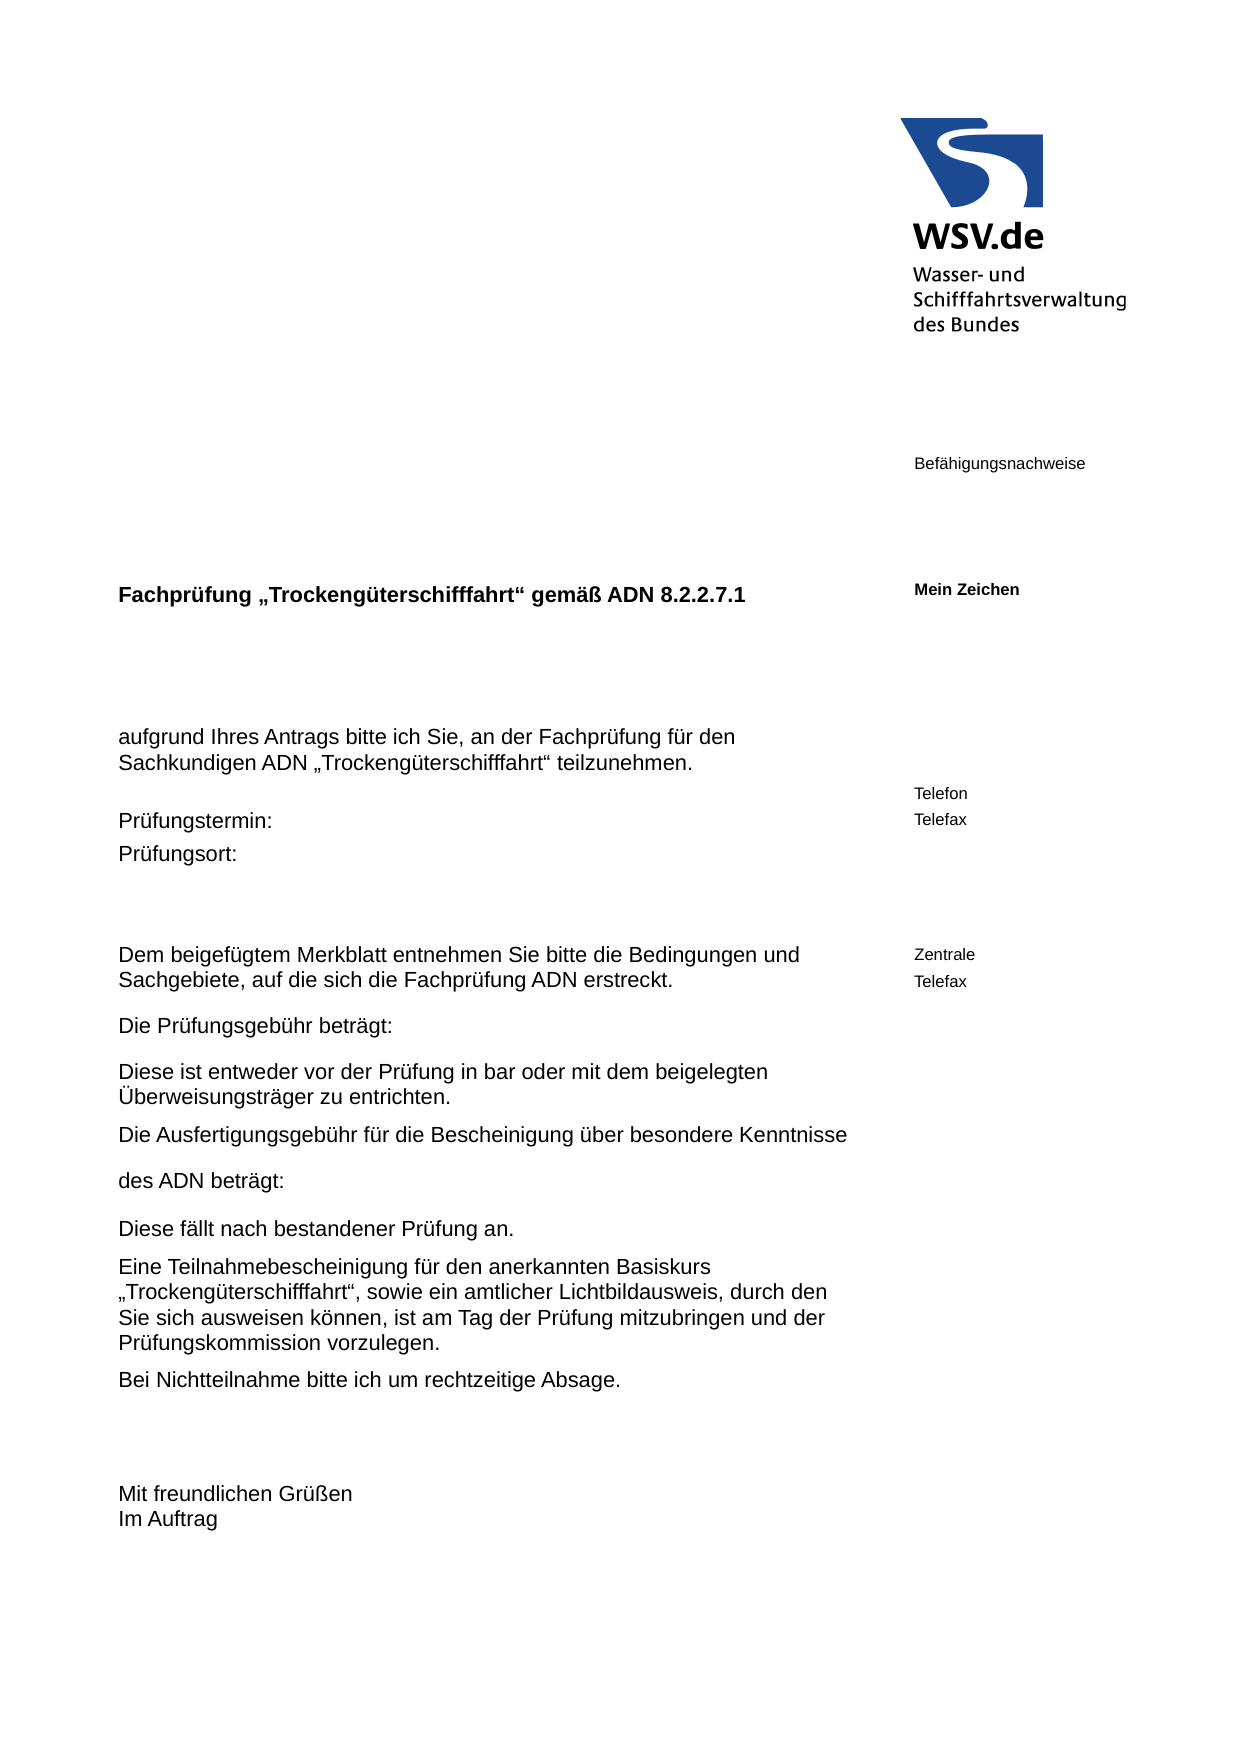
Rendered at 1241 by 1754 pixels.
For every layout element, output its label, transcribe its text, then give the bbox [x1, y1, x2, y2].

text Die Ausfertigungsgebühr für die Bescheinigung über besondere Kenntnisse [118, 1122, 862, 1147]
text Prüfungsort: [118, 841, 276, 867]
text Diese fällt nach bestandener Prüfung an. [118, 1216, 862, 1242]
text Telefon [909, 780, 983, 806]
text Telefax [909, 806, 983, 833]
text Fachprüfung „Trockengüterschifffahrt“ gemäß ADN 8.2.2.7.1 [118, 582, 862, 607]
text Die Prüfungsgebühr beträgt: [118, 1005, 393, 1046]
text Zentrale [909, 941, 983, 968]
text Bei Nichtteilnahme bitte ich um rechtzeitige Absage. [118, 1367, 862, 1393]
text Dem beigefügtem Merkblatt entnehmen Sie bitte die Bedingungen und Sachgebiete, auf die sich die Fachprüfung ADN erstreckt. [118, 942, 862, 992]
text des ADN beträgt: [118, 1159, 285, 1204]
text aufgrund Ihres Antrags bitte ich Sie, an der Fachprüfung für den Sachkundigen ADN „Trockengüterschifffahrt“ teilzunehmen. [118, 724, 862, 775]
text Prüfungstermin: [118, 800, 279, 841]
text [629, 1005, 862, 1046]
text Mein Zeichen [909, 577, 1175, 599]
text Telefax [909, 968, 983, 994]
text [521, 1159, 862, 1204]
text Im Auftrag [118, 1506, 862, 1531]
text Mit freundlichen Grüßen [118, 1481, 862, 1506]
text Eine Teilnahmebescheinigung für den anerkannten Basiskurs „Trockengüterschifffahrt“, sowie ein amtlicher Lichtbildausweis, durch den Sie sich ausweisen können, ist am Tag der Prüfung mitzubringen und der Prüfungskommission vorzulegen. [118, 1254, 862, 1355]
text Befähigungsnachweise [909, 451, 1175, 473]
text Diese ist entweder vor der Prüfung in bar oder mit dem beigelegten Überweisungsträger zu entrichten. [118, 1059, 862, 1109]
text [828, 841, 862, 867]
picture [900, 118, 1126, 332]
